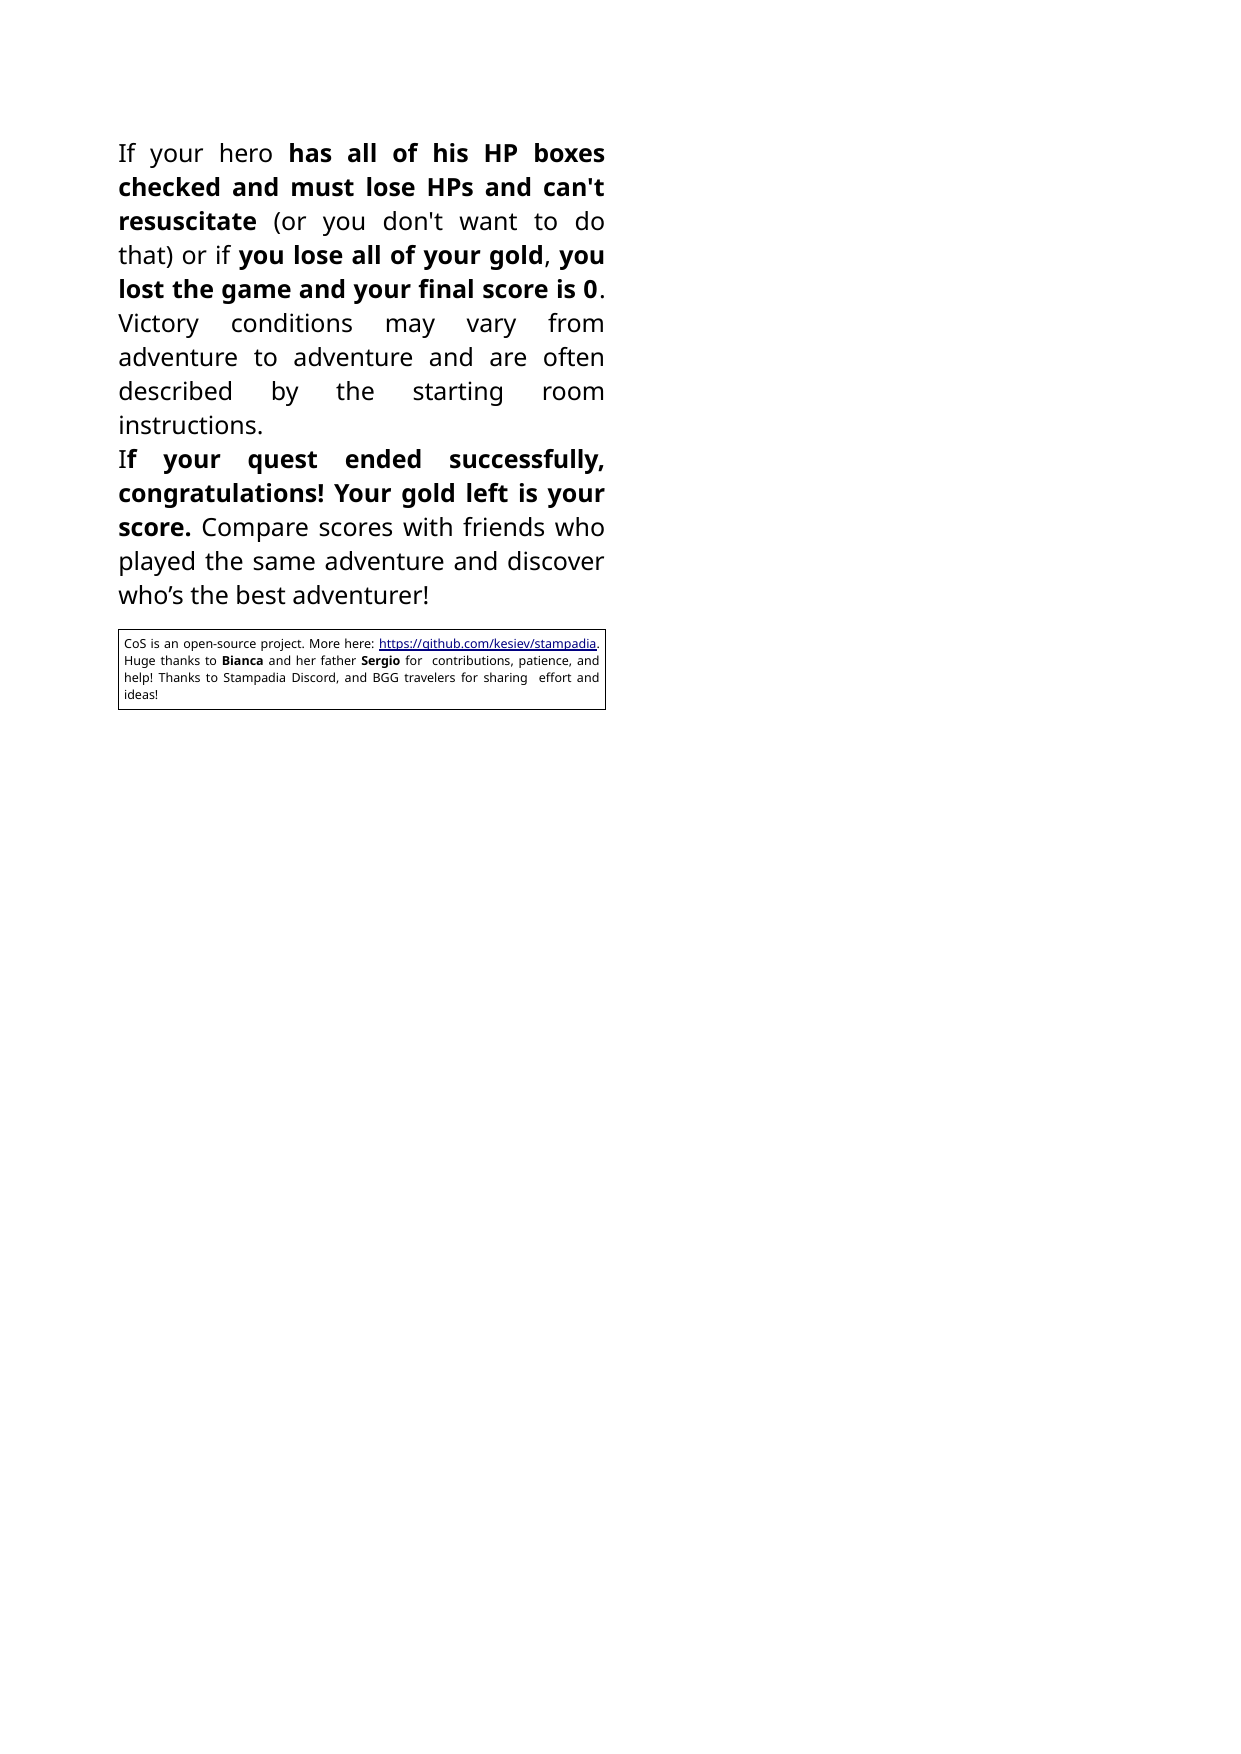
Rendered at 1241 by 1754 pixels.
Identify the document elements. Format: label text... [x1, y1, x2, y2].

text If your hero has all of his HP boxes checked and must lose HPs and can't resuscitate (or you don't want to do that) or if you lose all of your gold, you lost the game and your final score is 0. Victory conditions may vary from adventure to adventure and are often described by the starting room instructions. [118, 135, 605, 442]
table_header CoS is an open-source project. More here: https://github.com/kesiev/stampadia. Huge thanks to Bianca and her father Sergio for contributions, patience, and help! Thanks to Stampadia Discord, and BGG travelers for sharing effort and ideas! [119, 630, 605, 709]
text If your quest ended successfully, congratulations! Your gold left is your score. Compare scores with friends who played the same adventure and discover who’s the best adventurer! [118, 442, 605, 612]
